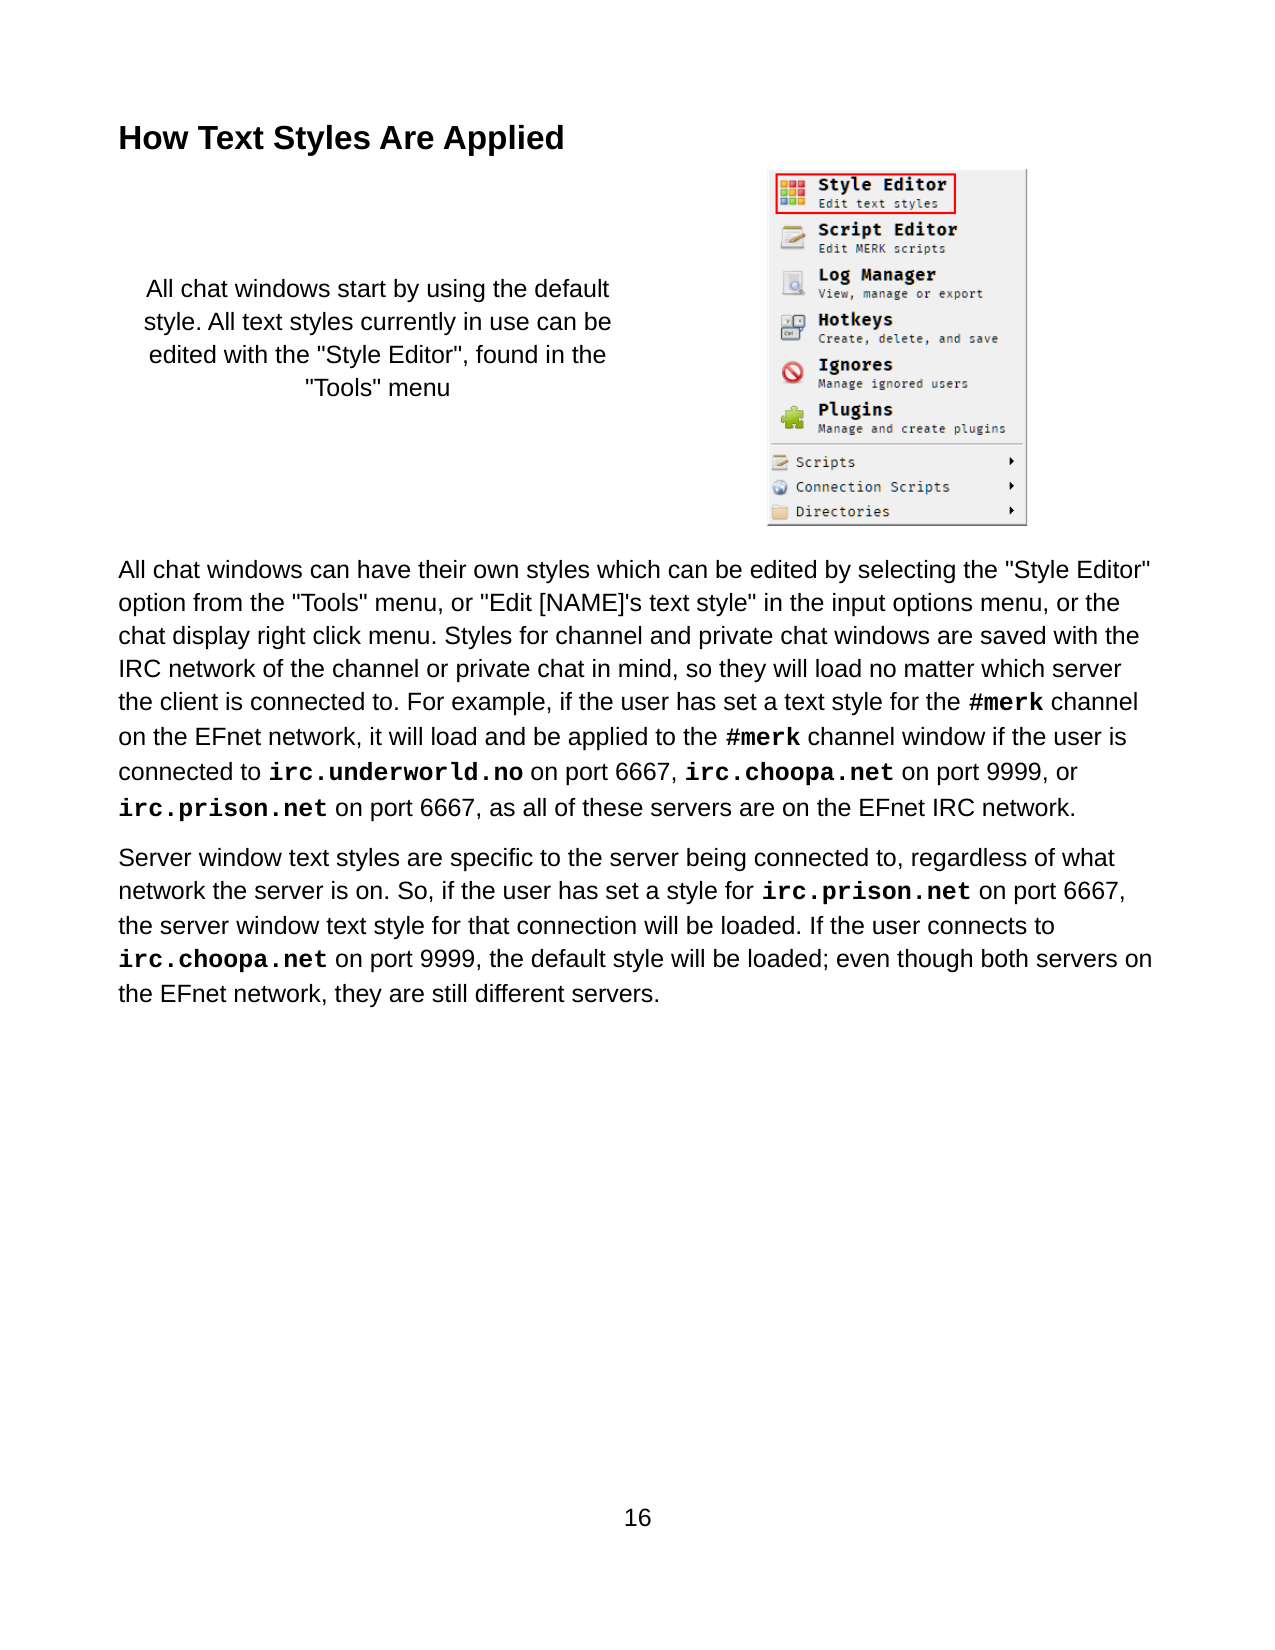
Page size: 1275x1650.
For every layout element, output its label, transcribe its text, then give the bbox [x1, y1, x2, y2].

text Server window text styles are specific to the server being connected to, regardless of what network the server is on. So, if the user has set a style for irc.prison.net on port 6667, the server window text style for that connection will be loaded. If the user connects to irc.choopa.net on port 9999, the default style will be loaded; even though both servers on the EFnet network, they are still different servers. [118, 843, 1157, 1008]
picture [767, 169, 1028, 526]
table_header [1028, 169, 1157, 526]
table_header All chat windows start by using the default style. All text styles currently in use can be edited with the "Style Editor", found in the "Tools" menu [118, 169, 637, 526]
table_header [638, 169, 767, 526]
text All chat windows can have their own styles which can be edited by selecting the "Style Editor" option from the "Tools" menu, or "Edit [NAME]'s text style" in the input options menu, or the chat display right click menu. Styles for channel and private chat windows are saved with the IRC network of the channel or private chat in mind, so they will load no matter which server the client is connected to. For example, if the user has set a text style for the #merk channel on the EFnet network, it will load and be applied to the #merk channel window if the user is connected to irc.underworld.no on port 6667, irc.choopa.net on port 9999, or irc.prison.net on port 6667, as all of these servers are on the EFnet IRC network. [118, 555, 1157, 823]
subtitle How Text Styles Are Applied [118, 118, 1157, 157]
